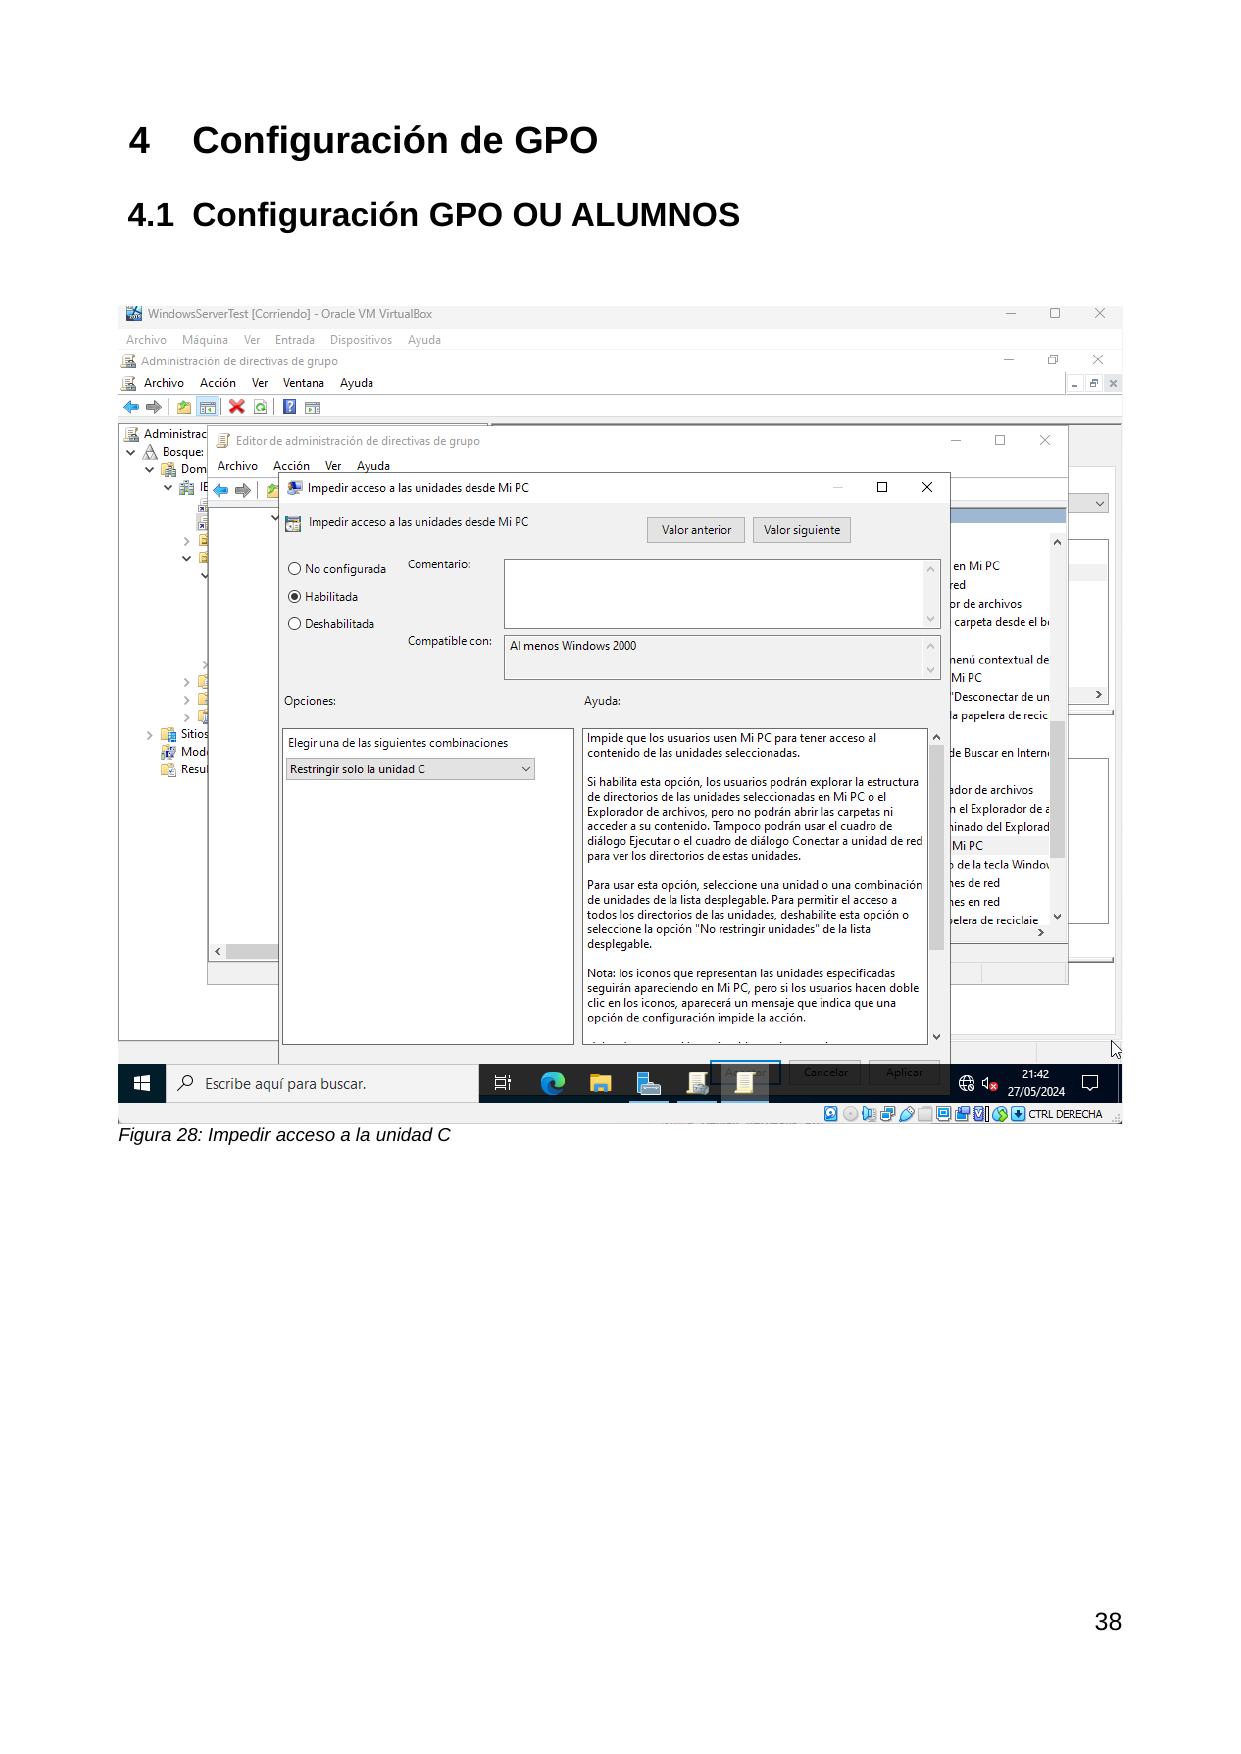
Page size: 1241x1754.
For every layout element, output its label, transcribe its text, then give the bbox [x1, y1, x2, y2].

subtitle Configuración GPO OU ALUMNOS [118, 195, 1122, 234]
picture [118, 306, 1123, 1124]
text Figura 28: Impedir acceso a la unidad C [118, 1124, 1122, 1145]
subtitle Configuración de GPO [118, 118, 1122, 162]
